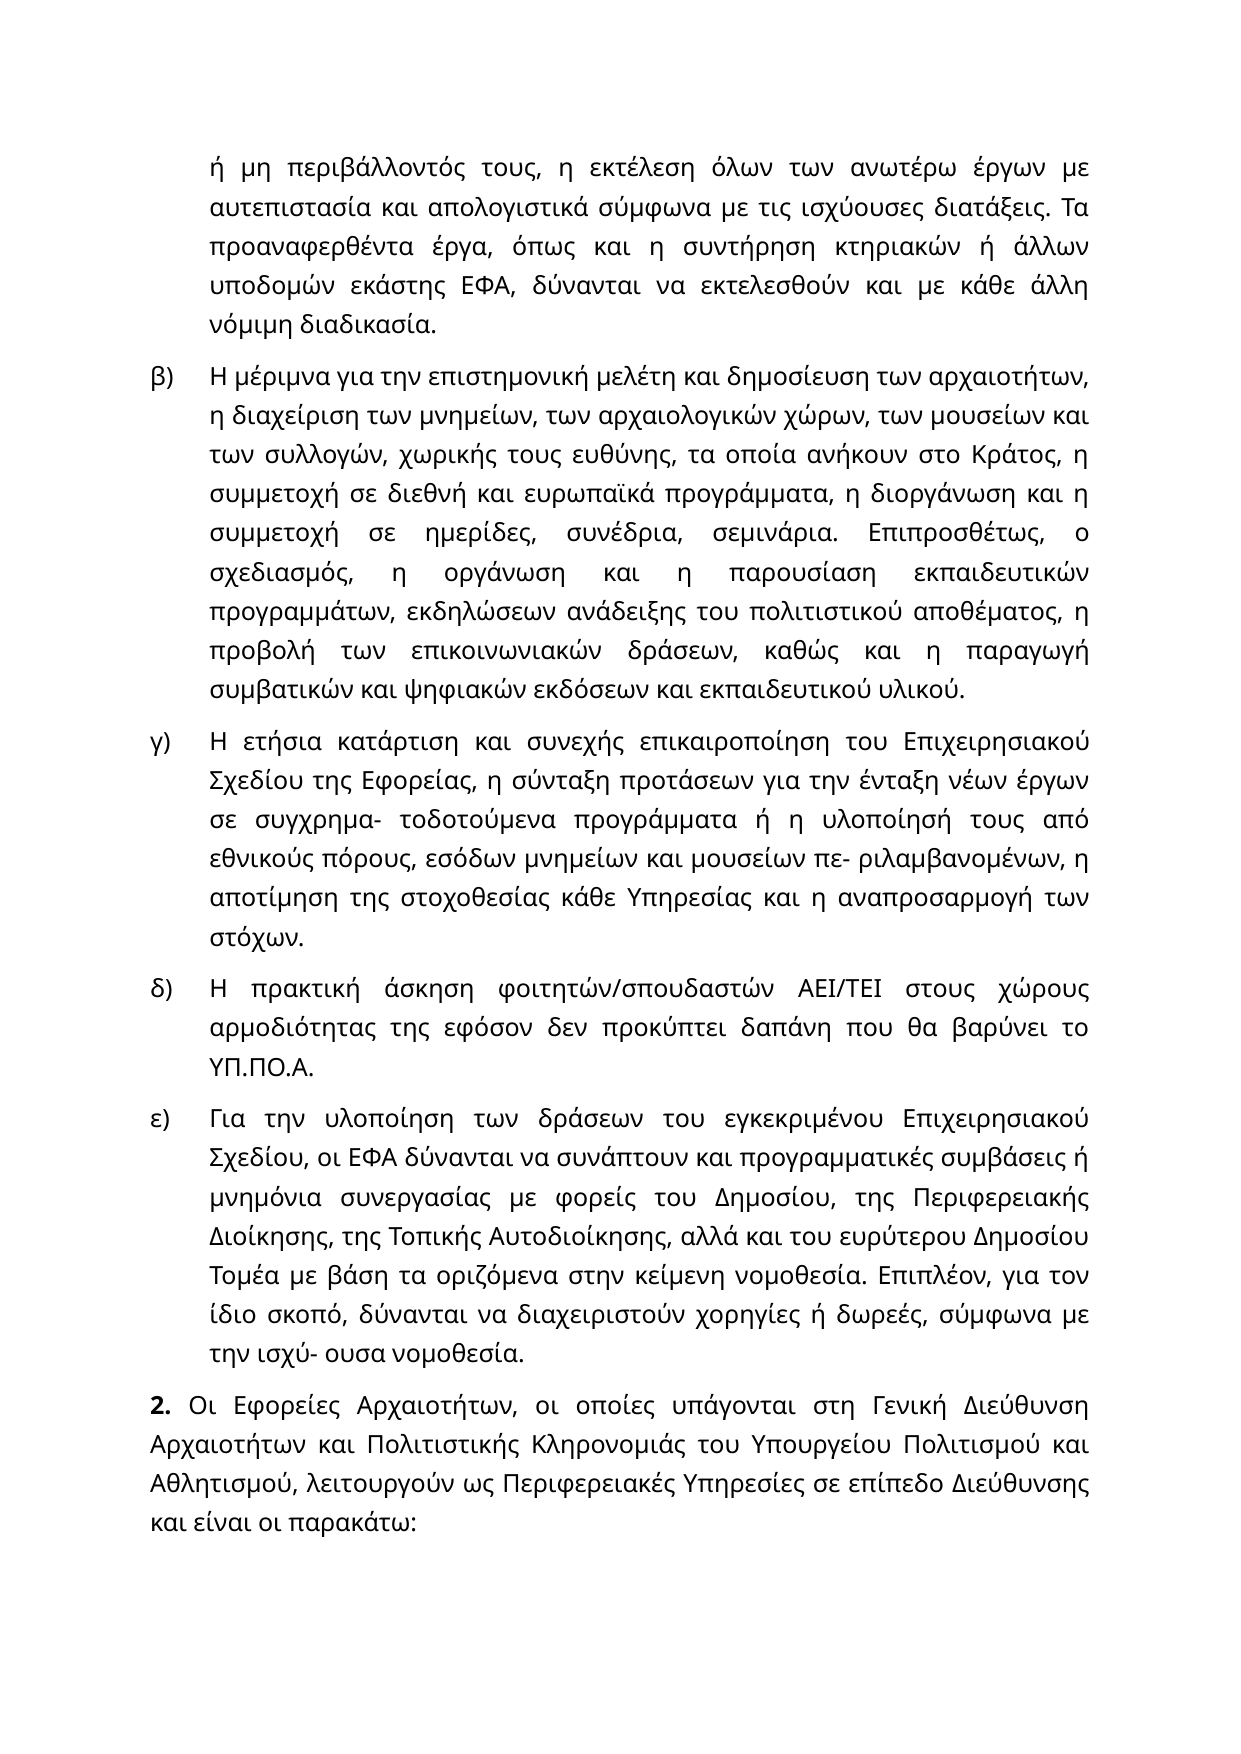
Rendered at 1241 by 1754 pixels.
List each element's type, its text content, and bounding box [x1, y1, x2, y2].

text 2. Οι Εφορείες Αρχαιοτήτων, οι οποίες υπάγονται στη Γενική Διεύθυνση Αρχαιοτήτων και Πολιτιστικής Κληρονομιάς του Υπουργείου Πολιτισμού και Αθλητισμού, λειτουργούν ως Περιφερειακές Υπηρεσίες σε επίπεδο Διεύθυνσης και είναι οι παρακάτω: [150, 1387, 1090, 1539]
list γ) Η ετήσια κατάρτιση και συνεχής επικαιροποίηση του Επιχειρησιακού Σχεδίου της Εφορείας, η σύνταξη προτάσεων για την ένταξη νέων έργων σε συγχρημα- τοδοτούμενα προγράμματα ή η υλοποίησή τους από εθνικούς πόρους, εσόδων μνημείων και μουσείων πε- ριλαμβανομένων, η αποτίμηση της στοχοθεσίας κάθε Υπηρεσίας και η αναπροσαρμογή των στόχων. [150, 723, 1090, 953]
list ή μη περιβάλλοντός τους, η εκτέλεση όλων των ανωτέρω έργων με αυτεπιστασία και απολογιστικά σύμφωνα με τις ισχύουσες διατάξεις. Τα προαναφερθέντα έργα, όπως και η συντήρηση κτηριακών ή άλλων υποδομών εκάστης ΕΦΑ, δύνανται να εκτελεσθούν και με κάθε άλλη νόμιμη διαδικασία. [150, 150, 1090, 341]
list ε) Για την υλοποίηση των δράσεων του εγκεκριμένου Επιχειρησιακού Σχεδίου, οι ΕΦΑ δύνανται να συνάπτουν και προγραμματικές συμβάσεις ή μνημόνια συνεργασίας με φορείς του Δημοσίου, της Περιφερειακής Διοίκησης, της Τοπικής Αυτοδιοίκησης, αλλά και του ευρύτερου Δημοσίου Τομέα με βάση τα οριζόμενα στην κείμενη νομοθεσία. Επιπλέον, για τον ίδιο σκοπό, δύνανται να διαχειριστούν χορηγίες ή δωρεές, σύμφωνα με την ισχύ- ουσα νομοθεσία. [150, 1101, 1090, 1370]
list δ) Η πρακτική άσκηση φοιτητών/σπουδαστών ΑΕΙ/ΤΕΙ στους χώρους αρμοδιότητας της εφόσον δεν προκύπτει δαπάνη που θα βαρύνει το ΥΠ.ΠΟ.Α. [150, 971, 1090, 1083]
list β) Η μέριμνα για την επιστημονική μελέτη και δημοσίευση των αρχαιοτήτων, η διαχείριση των μνημείων, των αρχαιολογικών χώρων, των μουσείων και των συλλογών, χωρικής τους ευθύνης, τα οποία ανήκουν στο Κράτος, η συμμετοχή σε διεθνή και ευρωπαϊκά προγράμματα, η διοργάνωση και η συμμετοχή σε ημερίδες, συνέδρια, σεμινάρια. Επιπροσθέτως, ο σχεδιασμός, η οργάνωση και η παρουσίαση εκπαιδευτικών προγραμμάτων, εκδηλώσεων ανάδειξης του πολιτιστικού αποθέματος, η προβολή των επικοινωνιακών δράσεων, καθώς και η παραγωγή συμβατικών και ψηφιακών εκδόσεων και εκπαιδευτικού υλικού. [150, 358, 1090, 706]
